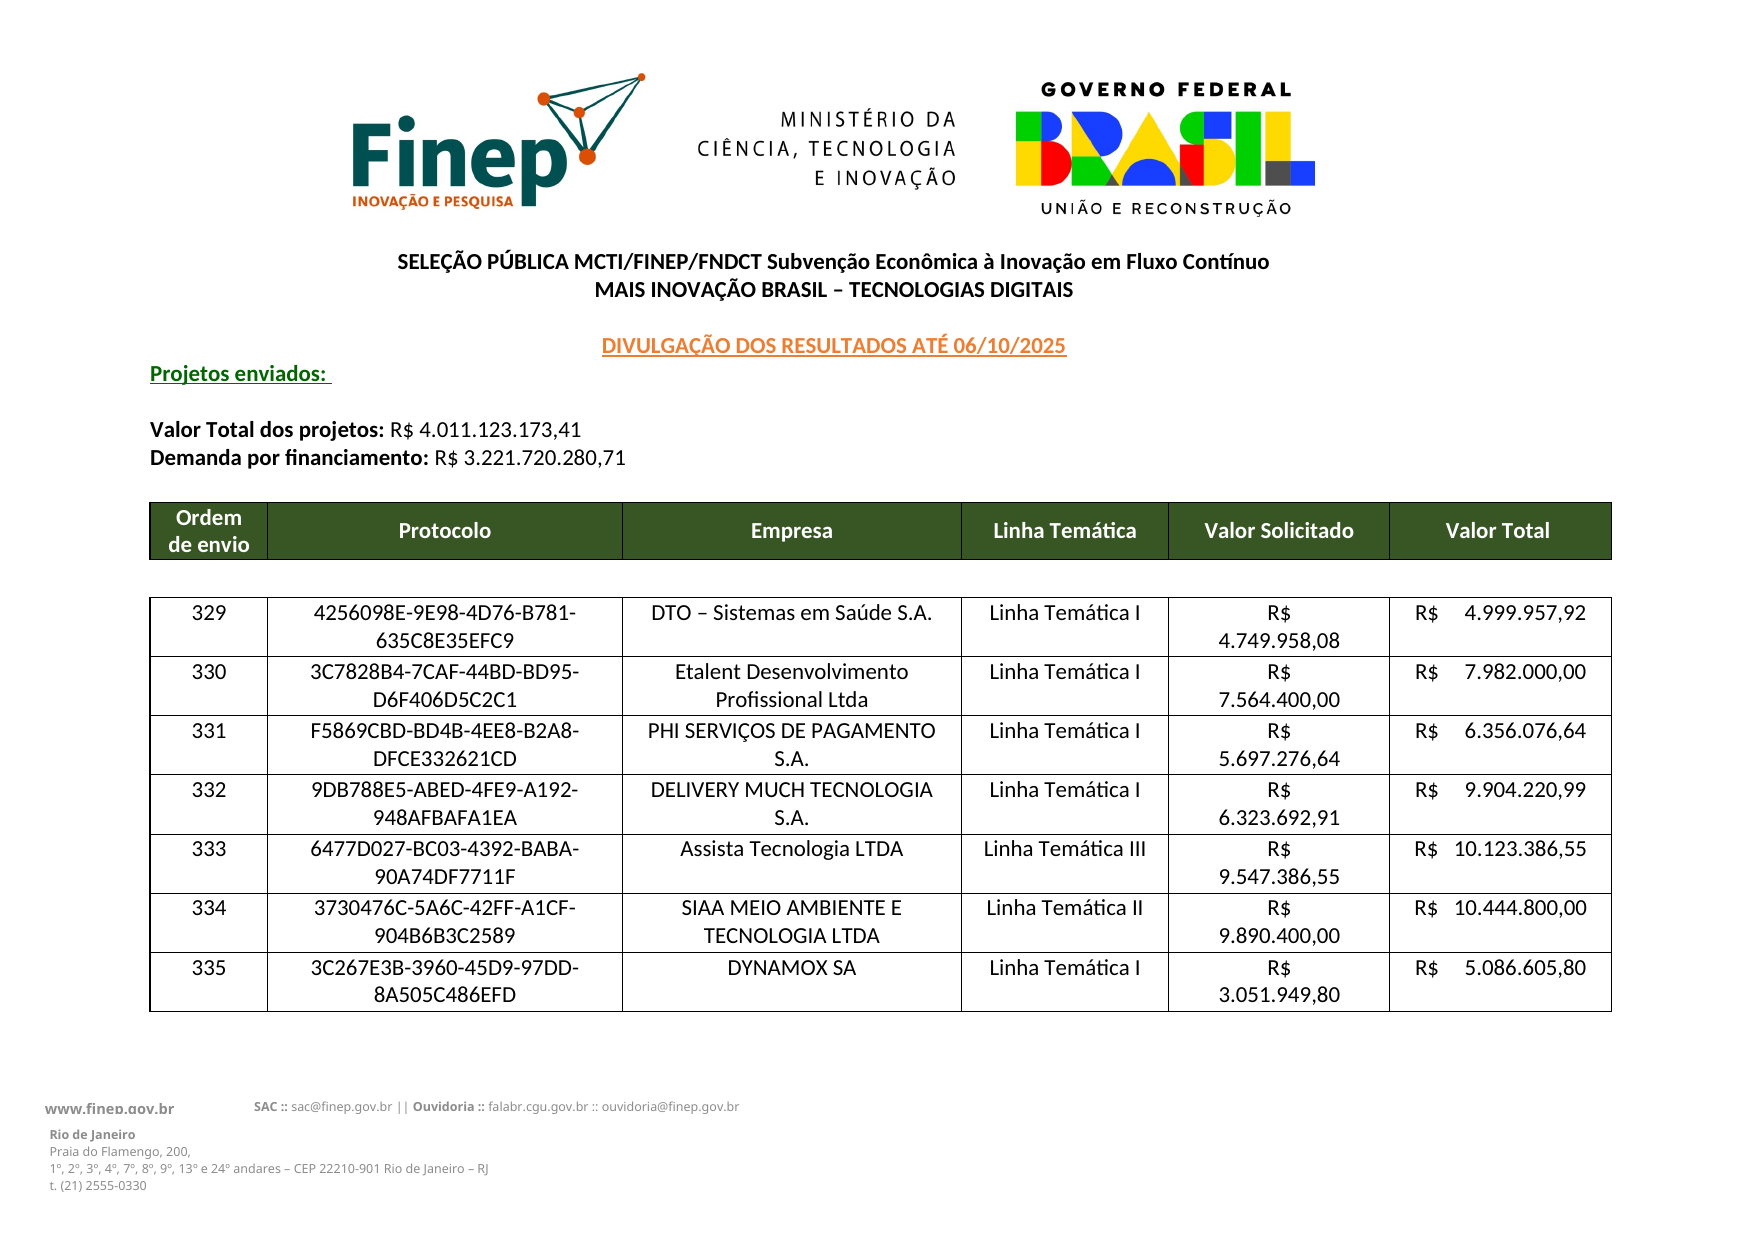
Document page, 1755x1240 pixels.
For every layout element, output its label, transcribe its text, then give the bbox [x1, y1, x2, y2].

table_cell 331 [151, 716, 267, 774]
table_cell R$ 6.356.076,64 [1390, 716, 1611, 774]
table_cell R$ 7.982.000,00 [1390, 657, 1611, 715]
table_cell SIAA MEIO AMBIENTE E TECNOLOGIA LTDA [623, 894, 961, 952]
table_cell R$ 7.564.400,00 [1169, 657, 1389, 715]
table_cell 333 [151, 835, 267, 892]
table_cell 3C7828B4-7CAF-44BD-BD95-D6F406D5C2C1 [268, 657, 622, 715]
table_cell Linha Temática I [962, 953, 1168, 1011]
table_cell 3730476C-5A6C-42FF-A1CF-904B6B3C2589 [268, 894, 622, 952]
table_cell R$ 10.123.386,55 [1390, 835, 1611, 892]
table_cell R$ 9.890.400,00 [1169, 894, 1389, 952]
table_cell DELIVERY MUCH TECNOLOGIA S.A. [623, 775, 961, 833]
table_cell 4256098E-9E98-4D76-B781-635C8E35EFC9 [268, 598, 622, 656]
table_cell Linha Temática I [962, 716, 1168, 774]
table_cell R$ 4.999.957,92 [1390, 598, 1611, 656]
table_cell 332 [151, 775, 267, 833]
table_cell 335 [151, 953, 267, 1011]
table_cell Linha Temática I [962, 775, 1168, 833]
table_cell Linha Temática I [962, 598, 1168, 656]
table_cell Assista Tecnologia LTDA [623, 835, 961, 892]
table_cell DYNAMOX SA [623, 953, 961, 1011]
table_cell PHI SERVIÇOS DE PAGAMENTO S.A. [623, 716, 961, 774]
table_cell R$ 9.547.386,55 [1169, 835, 1389, 892]
table_cell DTO – Sistemas em Saúde S.A. [623, 598, 961, 656]
table_cell Linha Temática II [962, 894, 1168, 952]
table_cell R$ 9.904.220,99 [1390, 775, 1611, 833]
table_cell R$ 5.697.276,64 [1169, 716, 1389, 774]
table_cell 330 [151, 657, 267, 715]
table_cell Linha Temática I [962, 657, 1168, 715]
table_cell 9DB788E5-ABED-4FE9-A192-948AFBAFA1EA [268, 775, 622, 833]
table_cell R$ 6.323.692,91 [1169, 775, 1389, 833]
table_cell R$ 3.051.949,80 [1169, 953, 1389, 1011]
table_cell F5869CBD-BD4B-4EE8-B2A8-DFCE332621CD [268, 716, 622, 774]
table_cell R$ 4.749.958,08 [1169, 598, 1389, 656]
table_cell 329 [151, 598, 267, 656]
table_cell 334 [151, 894, 267, 952]
table_cell Linha Temática III [962, 835, 1168, 892]
table_cell R$ 5.086.605,80 [1390, 953, 1611, 1011]
table_cell Etalent Desenvolvimento Profissional Ltda [623, 657, 961, 715]
table_cell 6477D027-BC03-4392-BABA-90A74DF7711F [268, 835, 622, 892]
table_cell R$ 10.444.800,00 [1390, 894, 1611, 952]
table_cell 3C267E3B-3960-45D9-97DD-8A505C486EFD [268, 953, 622, 1011]
